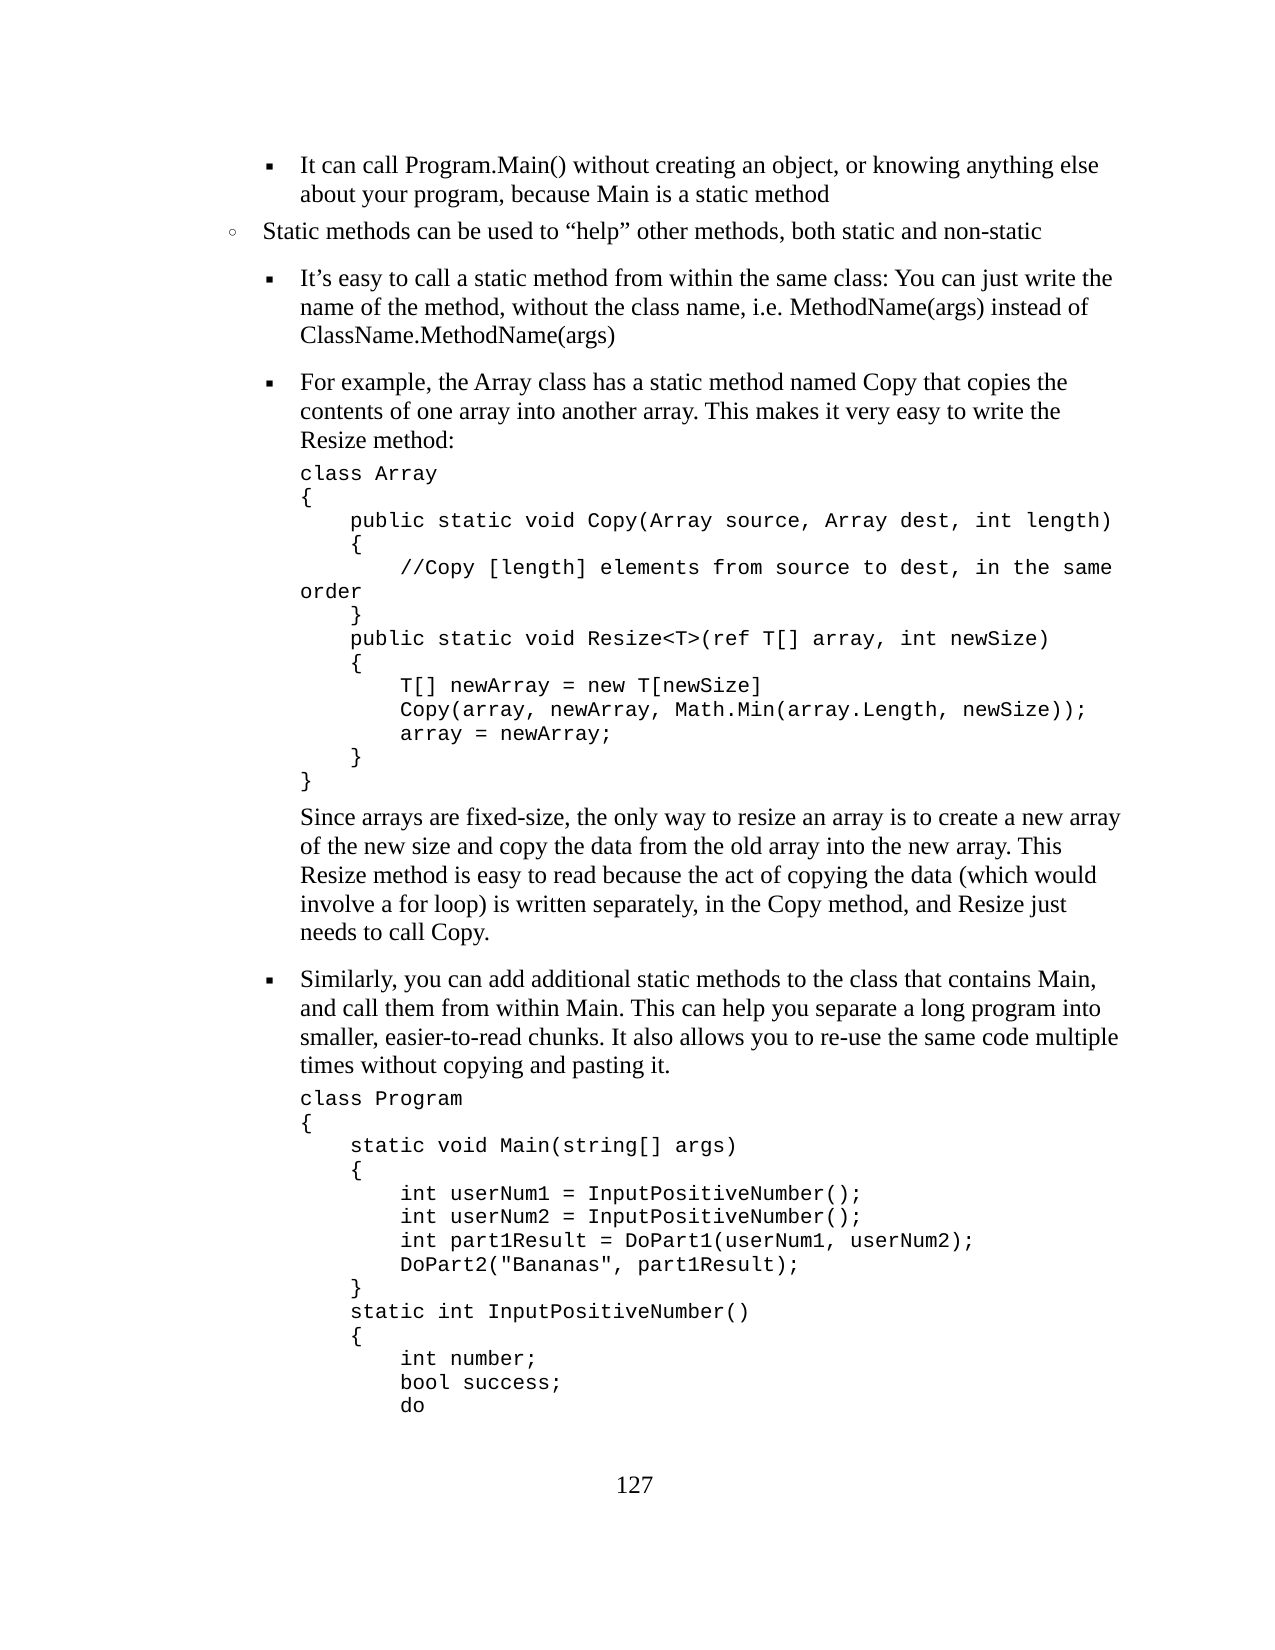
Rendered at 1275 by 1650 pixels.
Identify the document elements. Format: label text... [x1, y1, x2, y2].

list int userNum1 = InputPositiveNumber(); [262, 1183, 1125, 1206]
list bool success; [262, 1372, 1125, 1396]
list For example, the Array class has a static method named Copy that copies the contents of one array into another array. This makes it very easy to write the Resize method: [262, 367, 1125, 453]
list } [262, 746, 1125, 770]
list { [262, 533, 1125, 557]
list //Copy [length] elements from source to dest, in the same order [262, 557, 1125, 604]
list do [262, 1396, 1125, 1419]
list T[] newArray = new T[newSize] [262, 675, 1125, 699]
list int userNum2 = InputPositiveNumber(); [262, 1206, 1125, 1230]
list static int InputPositiveNumber() [262, 1301, 1125, 1324]
list Static methods can be used to “help” other methods, both static and non-static [225, 216, 1125, 245]
list { [262, 1324, 1125, 1348]
list public static void Resize<T>(ref T[] array, int newSize) [262, 628, 1125, 652]
list class Program [262, 1088, 1125, 1112]
list static void Main(string[] args) [262, 1135, 1125, 1159]
list Since arrays are fixed-size, the only way to resize an array is to create a new array of the new size and copy the data from the old array into the new array. This Resize method is easy to read because the act of copying the data (which would involve a for loop) is written separately, in the Copy method, and Resize just needs to call Copy. [262, 802, 1125, 946]
list It’s easy to call a static method from within the same class: You can just write the name of the method, without the class name, i.e. MethodName(args) instead of ClassName.MethodName(args) [262, 263, 1125, 349]
list { [262, 486, 1125, 510]
list } [262, 770, 1125, 793]
list Copy(array, newArray, Math.Min(array.Length, newSize)); [262, 699, 1125, 723]
list array = newArray; [262, 723, 1125, 746]
list { [262, 652, 1125, 675]
list int part1Result = DoPart1(userNum1, userNum2); [262, 1230, 1125, 1254]
list It can call Program.Main() without creating an object, or knowing anything else about your program, because Main is a static method [262, 150, 1125, 207]
list } [262, 604, 1125, 628]
list } [262, 1277, 1125, 1301]
list class Array [262, 462, 1125, 486]
list public static void Copy(Array source, Array dest, int length) [262, 510, 1125, 533]
list DoPart2("Bananas", part1Result); [262, 1254, 1125, 1277]
list int number; [262, 1348, 1125, 1372]
list { [262, 1159, 1125, 1183]
list { [262, 1112, 1125, 1135]
list Similarly, you can add additional static methods to the class that contains Main, and call them from within Main. This can help you separate a long program into smaller, easier-to-read chunks. It also allows you to re-use the same code multiple times without copying and pasting it. [262, 964, 1125, 1079]
